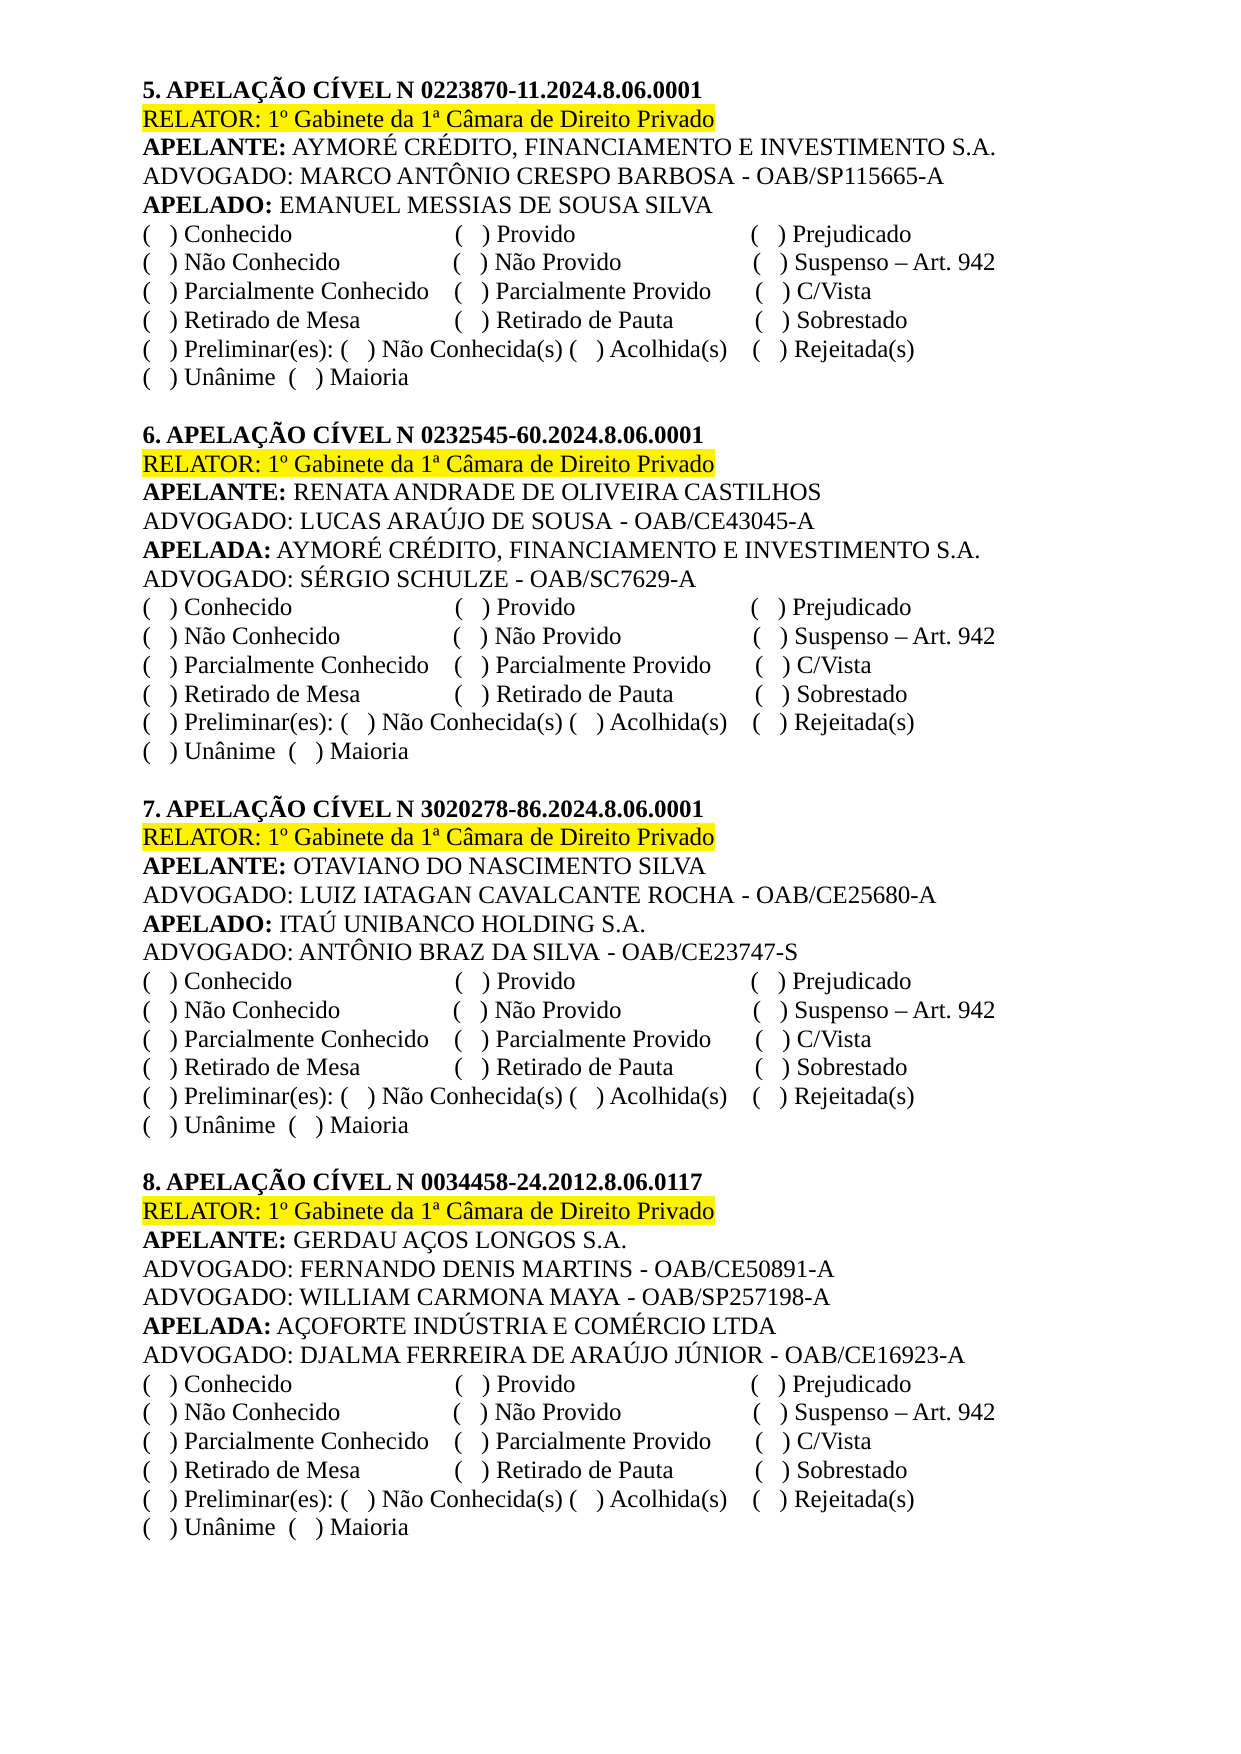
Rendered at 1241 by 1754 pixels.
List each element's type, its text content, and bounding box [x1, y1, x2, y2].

text ( ) Não Conhecido ( ) Não Provido ( ) Suspenso – Art. 942 [142, 621, 1141, 650]
text ( ) Preliminar(es): ( ) Não Conhecida(s) ( ) Acolhida(s) ( ) Rejeitada(s) [142, 334, 1141, 362]
text ( ) Parcialmente Conhecido ( ) Parcialmente Provido ( ) C/Vista [142, 1426, 1141, 1455]
text ( ) Retirado de Mesa ( ) Retirado de Pauta ( ) Sobrestado [142, 1455, 1141, 1484]
text ( ) Parcialmente Conhecido ( ) Parcialmente Provido ( ) C/Vista [142, 650, 1141, 679]
text ( ) Não Conhecido ( ) Não Provido ( ) Suspenso – Art. 942 [142, 995, 1141, 1024]
text ( ) Preliminar(es): ( ) Não Conhecida(s) ( ) Acolhida(s) ( ) Rejeitada(s) [142, 1484, 1141, 1512]
text 5. APELAÇÃO CÍVEL N 0223870-11.2024.8.06.0001 RELATOR: 1º Gabinete da 1ª Câmara de Direito Privado APELANTE: AYMORÉ CRÉDITO, FINANCIAMENTO E INVESTIMENTO S.A. ADVOGADO: MARCO ANTÔNIO CRESPO BARBOSA - OAB/SP115665-A APELADO: EMANUEL MESSIAS DE SOUSA SILVA ( ) Conhecido ( ) Provido ( ) Prejudicado [142, 75, 1141, 247]
text ( ) Preliminar(es): ( ) Não Conhecida(s) ( ) Acolhida(s) ( ) Rejeitada(s) [142, 1081, 1141, 1110]
text ( ) Unânime ( ) Maioria [142, 1512, 1141, 1599]
text ( ) Parcialmente Conhecido ( ) Parcialmente Provido ( ) C/Vista [142, 1024, 1141, 1052]
text ( ) Unânime ( ) Maioria 7. APELAÇÃO CÍVEL N 3020278-86.2024.8.06.0001 RELATOR: 1º Gabinete da 1ª Câmara de Direito Privado APELANTE: OTAVIANO DO NASCIMENTO SILVA ADVOGADO: LUIZ IATAGAN CAVALCANTE ROCHA - OAB/CE25680-A APELADO: ITAÚ UNIBANCO HOLDING S.A. ADVOGADO: ANTÔNIO BRAZ DA SILVA - OAB/CE23747-S ( ) Conhecido ( ) Provido ( ) Prejudicado [142, 736, 1141, 995]
text ( ) Não Conhecido ( ) Não Provido ( ) Suspenso – Art. 942 [142, 1397, 1141, 1426]
text ( ) Retirado de Mesa ( ) Retirado de Pauta ( ) Sobrestado [142, 679, 1141, 707]
text ( ) Preliminar(es): ( ) Não Conhecida(s) ( ) Acolhida(s) ( ) Rejeitada(s) [142, 707, 1141, 736]
text ( ) Parcialmente Conhecido ( ) Parcialmente Provido ( ) C/Vista [142, 276, 1141, 305]
text ( ) Retirado de Mesa ( ) Retirado de Pauta ( ) Sobrestado [142, 305, 1141, 334]
text ( ) Retirado de Mesa ( ) Retirado de Pauta ( ) Sobrestado [142, 1052, 1141, 1081]
text ( ) Não Conhecido ( ) Não Provido ( ) Suspenso – Art. 942 [142, 247, 1141, 276]
text ( ) Unânime ( ) Maioria 6. APELAÇÃO CÍVEL N 0232545-60.2024.8.06.0001 RELATOR: 1º Gabinete da 1ª Câmara de Direito Privado APELANTE: RENATA ANDRADE DE OLIVEIRA CASTILHOS ADVOGADO: LUCAS ARAÚJO DE SOUSA - OAB/CE43045-A APELADA: AYMORÉ CRÉDITO, FINANCIAMENTO E INVESTIMENTO S.A. ADVOGADO: SÉRGIO SCHULZE - OAB/SC7629-A ( ) Conhecido ( ) Provido ( ) Prejudicado [142, 362, 1141, 621]
text ( ) Unânime ( ) Maioria 8. APELAÇÃO CÍVEL N 0034458-24.2012.8.06.0117 RELATOR: 1º Gabinete da 1ª Câmara de Direito Privado APELANTE: GERDAU AÇOS LONGOS S.A. ADVOGADO: FERNANDO DENIS MARTINS - OAB/CE50891-A ADVOGADO: WILLIAM CARMONA MAYA - OAB/SP257198-A APELADA: AÇOFORTE INDÚSTRIA E COMÉRCIO LTDA ADVOGADO: DJALMA FERREIRA DE ARAÚJO JÚNIOR - OAB/CE16923-A ( ) Conhecido ( ) Provido ( ) Prejudicado [142, 1110, 1141, 1397]
